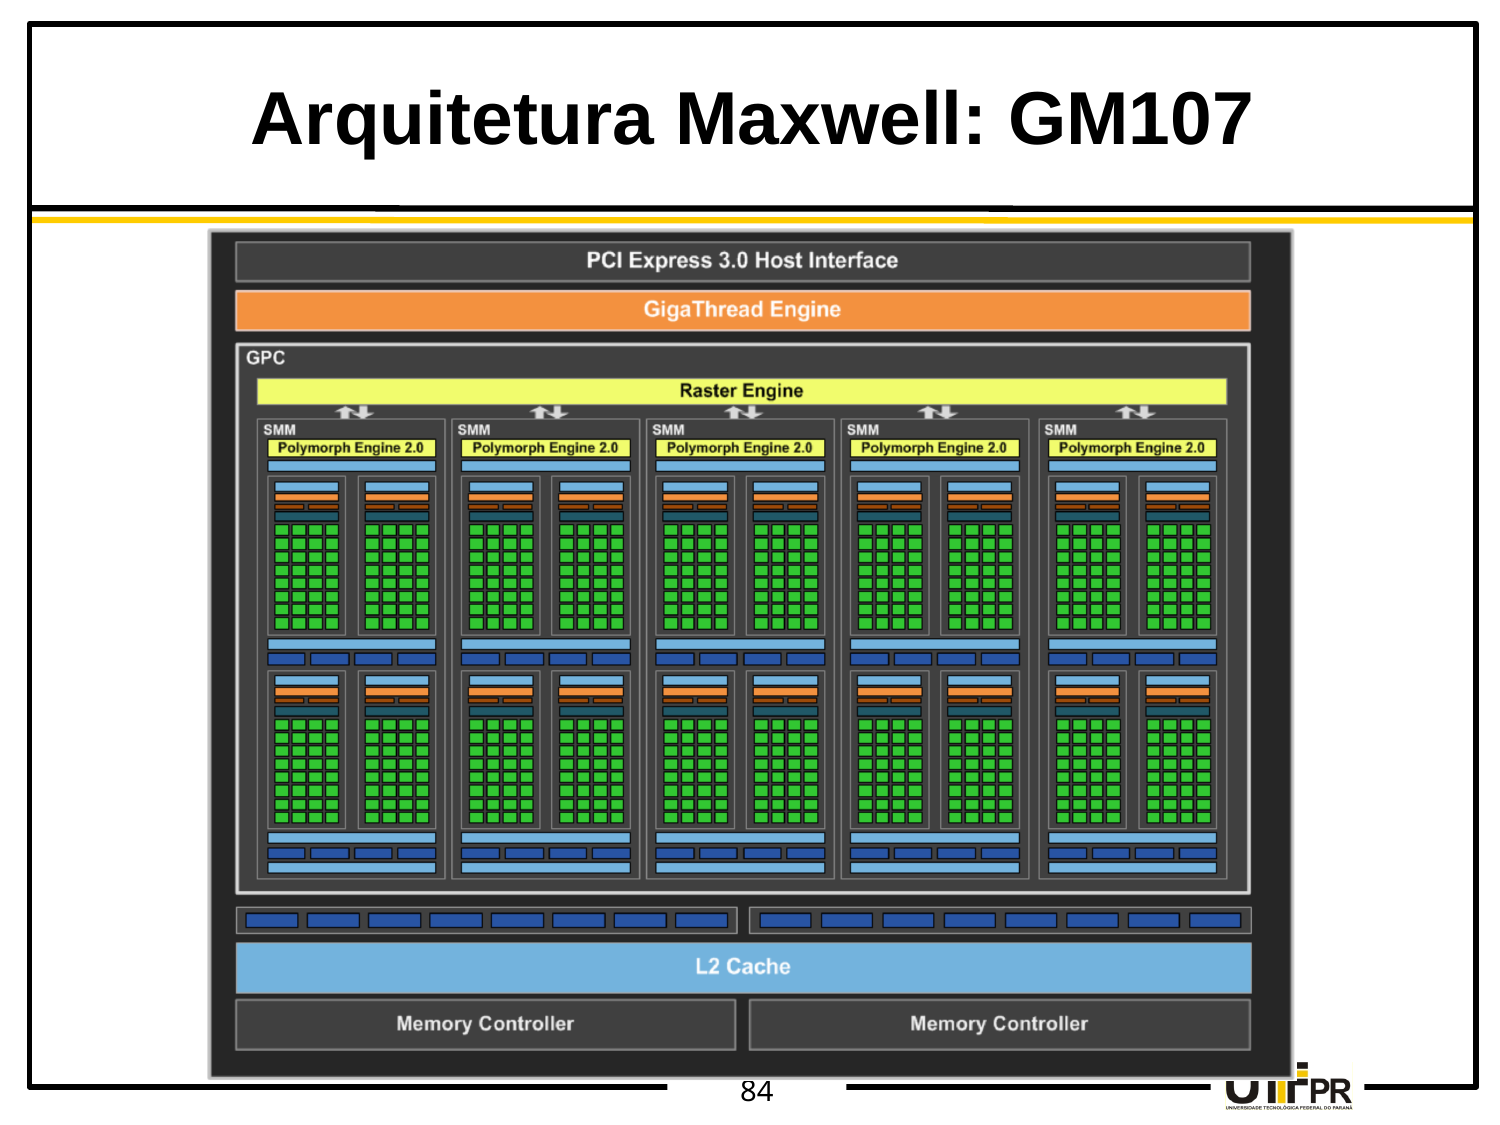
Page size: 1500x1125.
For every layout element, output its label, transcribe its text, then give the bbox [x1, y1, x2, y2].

picture [203, 224, 1353, 1110]
title Arquitetura Maxwell: GM107 [29, 47, 1477, 195]
